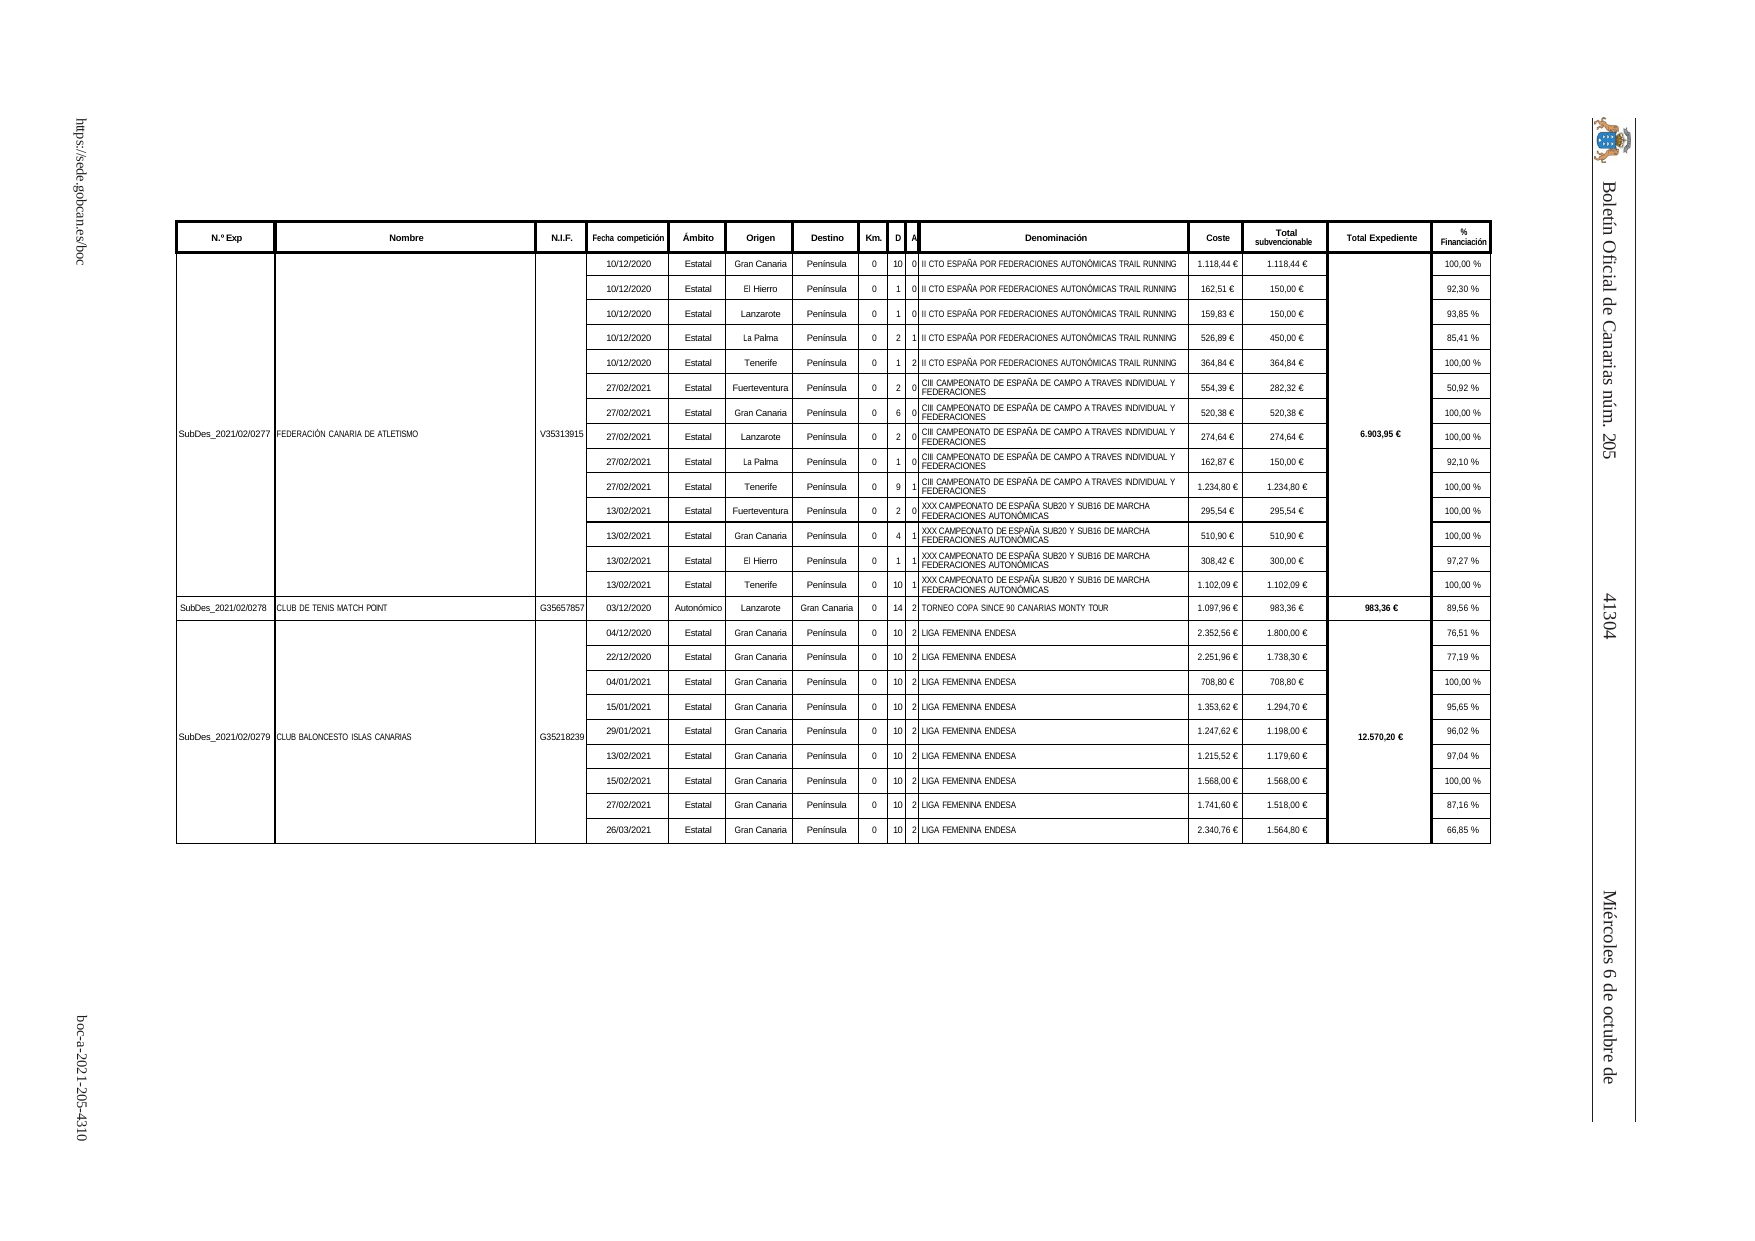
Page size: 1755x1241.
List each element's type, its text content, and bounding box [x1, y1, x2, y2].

table_cell 162,51 € [1189, 276, 1242, 299]
table_cell Gran Canaria [726, 695, 792, 719]
table_cell II CTO ESPAÑA POR FEDERACIONES AUTONÓMICAS TRAIL RUNNING [919, 276, 1188, 299]
table_cell La Palma [726, 325, 792, 349]
table_cell 2 [906, 597, 918, 620]
table_cell 0 [906, 424, 918, 447]
table_cell 2 [906, 745, 918, 768]
table_cell Península [793, 424, 858, 447]
table_cell 1 [888, 300, 905, 324]
table_cell 6.903,95 € [1329, 254, 1430, 596]
table_cell Estatal [669, 254, 725, 274]
table_cell LIGA FEMENINA ENDESA [919, 646, 1188, 669]
table_cell Lanzarote [726, 597, 792, 620]
table_cell Estatal [669, 424, 725, 447]
table_cell Estatal [669, 523, 725, 546]
table_cell 03/12/2020 [587, 597, 668, 620]
table_header Total subvencionable [1244, 223, 1326, 251]
table_cell Península [793, 399, 858, 423]
table_cell 0 [906, 449, 918, 472]
table_cell Península [793, 449, 858, 472]
table_cell 0 [906, 300, 918, 324]
table_cell 100,00 % [1433, 671, 1490, 694]
table_cell 0 [859, 254, 887, 274]
table_cell 2.340,76 € [1189, 819, 1242, 842]
table_cell 27/02/2021 [587, 794, 668, 818]
table_cell 1.800,00 € [1243, 621, 1326, 645]
table_cell 10/12/2020 [587, 276, 668, 299]
table_cell 0 [859, 325, 887, 349]
table_cell Estatal [669, 325, 725, 349]
table_cell Península [793, 276, 858, 299]
table_cell 10 [888, 621, 905, 645]
table_cell 520,38 € [1189, 399, 1242, 423]
table_cell Península [793, 671, 858, 694]
table_cell 10/12/2020 [587, 300, 668, 324]
table_cell 308,42 € [1189, 547, 1242, 571]
table_cell Estatal [669, 300, 725, 324]
table_cell Estatal [669, 621, 725, 645]
table_cell Estatal [669, 720, 725, 744]
table_cell 27/02/2021 [587, 424, 668, 447]
table_cell 27/02/2021 [587, 399, 668, 423]
table_cell 1 [906, 523, 918, 546]
table_cell 1.741,60 € [1189, 794, 1242, 818]
table_header Fecha competición [588, 223, 667, 251]
table_cell 0 [906, 374, 918, 398]
table_cell 100,00 % [1433, 424, 1490, 447]
table_cell 100,00 % [1433, 350, 1490, 373]
table_cell 0 [859, 769, 887, 793]
table_cell Península [793, 498, 858, 521]
table_cell 77,19 % [1433, 646, 1490, 669]
table_cell CIII CAMPEONATO DE ESPAÑA DE CAMPO A TRAVES INDIVIDUAL Y FEDERACIONES [919, 399, 1188, 423]
table_cell 1.234,80 € [1189, 473, 1242, 497]
table_cell Península [793, 473, 858, 497]
table_cell 9 [888, 473, 905, 497]
table_cell Gran Canaria [726, 254, 792, 274]
table_cell 29/01/2021 [587, 720, 668, 744]
table_cell 2.352,56 € [1189, 621, 1242, 645]
table_cell II CTO ESPAÑA POR FEDERACIONES AUTONÓMICAS TRAIL RUNNING [919, 350, 1188, 373]
table_cell El Hierro [726, 547, 792, 571]
table_cell 0 [859, 498, 887, 521]
table_header Ámbito [670, 223, 724, 251]
table_cell 150,00 € [1243, 300, 1326, 324]
table_cell 14 [888, 597, 905, 620]
table_cell 0 [859, 646, 887, 669]
table_header % Financiación [1433, 223, 1489, 251]
table_cell 0 [906, 254, 918, 274]
table_cell 4 [888, 523, 905, 546]
table_cell Estatal [669, 276, 725, 299]
table_cell 100,00 % [1433, 473, 1490, 497]
table_cell Gran Canaria [726, 621, 792, 645]
table_cell Península [793, 350, 858, 373]
table_cell 0 [906, 276, 918, 299]
table_cell 10 [888, 671, 905, 694]
table_cell 10 [888, 769, 905, 793]
table_cell Tenerife [726, 473, 792, 497]
table_cell XXX CAMPEONATO DE ESPAÑA SUB20 Y SUB16 DE MARCHA FEDERACIONES AUTONÓMICAS [919, 572, 1188, 596]
table_header Km. [860, 223, 886, 251]
table_cell 92,10 % [1433, 449, 1490, 472]
table_cell 13/02/2021 [587, 572, 668, 596]
table_cell 22/12/2020 [587, 646, 668, 669]
table_cell 87,16 % [1433, 794, 1490, 818]
text https://sede.gobcan.es/boc [73, 118, 90, 273]
table_header N.º Exp [178, 223, 273, 251]
table_cell Gran Canaria [726, 720, 792, 744]
table_cell 150,00 € [1243, 449, 1326, 472]
table_cell XXX CAMPEONATO DE ESPAÑA SUB20 Y SUB16 DE MARCHA FEDERACIONES AUTONÓMICAS [919, 547, 1188, 571]
table_cell Gran Canaria [793, 597, 858, 620]
table_cell Autonómico [669, 597, 725, 620]
table_cell 97,27 % [1433, 547, 1490, 571]
table_cell 159,83 € [1189, 300, 1242, 324]
table_cell 0 [859, 671, 887, 694]
table_cell 1.097,96 € [1189, 597, 1242, 620]
table_cell 520,38 € [1243, 399, 1326, 423]
table_cell 983,36 € [1243, 597, 1326, 620]
table_cell 0 [859, 597, 887, 620]
table_cell 10/12/2020 [587, 254, 668, 274]
table_header Origen [727, 223, 791, 251]
table_header A [907, 223, 917, 251]
table_cell 0 [859, 523, 887, 546]
table_cell CLUB DE TENIS MATCH POINT [276, 597, 535, 620]
table_cell LIGA FEMENINA ENDESA [919, 745, 1188, 768]
table_cell 1.294,70 € [1243, 695, 1326, 719]
table_cell SubDes_2021/02/0278 [177, 597, 274, 620]
table_cell 1.568,00 € [1243, 769, 1326, 793]
table_cell 1.738,30 € [1243, 646, 1326, 669]
table_cell Península [793, 794, 858, 818]
table_cell Península [793, 523, 858, 546]
table_cell CLUB BALONCESTO ISLAS CANARIAS [276, 621, 535, 842]
table_cell 162,87 € [1189, 449, 1242, 472]
table_cell 708,80 € [1243, 671, 1326, 694]
table_cell 2 [888, 325, 905, 349]
table_cell Península [793, 745, 858, 768]
table_cell 0 [859, 449, 887, 472]
table_cell SubDes_2021/02/0279 [177, 621, 274, 842]
table_cell 150,00 € [1243, 276, 1326, 299]
table_cell 1.247,62 € [1189, 720, 1242, 744]
table_header Coste [1190, 223, 1241, 251]
table_cell LIGA FEMENINA ENDESA [919, 621, 1188, 645]
table_cell 2 [906, 350, 918, 373]
table_cell 1.118,44 € [1243, 254, 1326, 274]
table_cell 97,04 % [1433, 745, 1490, 768]
table_cell 10 [888, 720, 905, 744]
table_cell Estatal [669, 572, 725, 596]
table_cell V35313915 [536, 254, 586, 596]
table_cell 2 [888, 374, 905, 398]
table_cell 0 [859, 374, 887, 398]
table_cell 0 [859, 720, 887, 744]
table_cell Península [793, 646, 858, 669]
table_cell El Hierro [726, 276, 792, 299]
table_cell II CTO ESPAÑA POR FEDERACIONES AUTONÓMICAS TRAIL RUNNING [919, 325, 1188, 349]
table_cell 0 [859, 399, 887, 423]
table_cell Estatal [669, 745, 725, 768]
table_cell 0 [859, 819, 887, 842]
table_cell TORNEO COPA SINCE 90 CANARIAS MONTY TOUR [919, 597, 1188, 620]
table_cell 10 [888, 646, 905, 669]
table_cell Gran Canaria [726, 646, 792, 669]
table_header Total Expediente [1329, 223, 1430, 251]
table_cell 96,02 % [1433, 720, 1490, 744]
table_cell 1.102,09 € [1243, 572, 1326, 596]
table_cell 2 [906, 695, 918, 719]
table_cell 1 [906, 547, 918, 571]
table_cell LIGA FEMENINA ENDESA [919, 695, 1188, 719]
table_cell SubDes_2021/02/0277 [177, 254, 274, 596]
table_cell 2 [906, 646, 918, 669]
table_cell Península [793, 547, 858, 571]
table_cell Península [793, 695, 858, 719]
table_cell LIGA FEMENINA ENDESA [919, 819, 1188, 842]
table_cell 1.518,00 € [1243, 794, 1326, 818]
table_cell 2 [906, 769, 918, 793]
table_header Denominación [921, 223, 1187, 251]
table_cell G35657857 [536, 597, 586, 620]
table_cell FEDERACIÓN CANARIA DE ATLETISMO [276, 254, 535, 596]
table_cell Península [793, 254, 858, 274]
table_cell Estatal [669, 547, 725, 571]
table_cell 100,00 % [1433, 498, 1490, 521]
table_cell Estatal [669, 473, 725, 497]
table_cell 364,84 € [1189, 350, 1242, 373]
table_cell LIGA FEMENINA ENDESA [919, 671, 1188, 694]
table_cell Península [793, 300, 858, 324]
table_cell G35218239 [536, 621, 586, 842]
table_cell 100,00 % [1433, 769, 1490, 793]
table_cell 300,00 € [1243, 547, 1326, 571]
table_cell 282,32 € [1243, 374, 1326, 398]
table_cell LIGA FEMENINA ENDESA [919, 720, 1188, 744]
table_cell 0 [859, 695, 887, 719]
table_cell Lanzarote [726, 424, 792, 447]
table_cell Estatal [669, 350, 725, 373]
table_cell 0 [859, 424, 887, 447]
table_cell 2 [888, 498, 905, 521]
table_cell 13/02/2021 [587, 745, 668, 768]
table_header N.I.F. [537, 223, 585, 251]
table_cell 1.568,00 € [1189, 769, 1242, 793]
table_cell 1 [888, 547, 905, 571]
table_cell 1.198,00 € [1243, 720, 1326, 744]
table_cell Fuerteventura [726, 374, 792, 398]
table_cell 92,30 % [1433, 276, 1490, 299]
table_cell Estatal [669, 695, 725, 719]
table_cell 1.179,60 € [1243, 745, 1326, 768]
table_cell 0 [906, 498, 918, 521]
table_cell 1.234,80 € [1243, 473, 1326, 497]
table_cell CIII CAMPEONATO DE ESPAÑA DE CAMPO A TRAVES INDIVIDUAL Y FEDERACIONES [919, 424, 1188, 447]
table_cell 93,85 % [1433, 300, 1490, 324]
table_cell Península [793, 572, 858, 596]
table_header Nombre [277, 223, 534, 251]
table_cell 554,39 € [1189, 374, 1242, 398]
table_cell 100,00 % [1433, 399, 1490, 423]
table_cell Gran Canaria [726, 794, 792, 818]
table_cell Gran Canaria [726, 399, 792, 423]
table_cell CIII CAMPEONATO DE ESPAÑA DE CAMPO A TRAVES INDIVIDUAL Y FEDERACIONES [919, 473, 1188, 497]
table_cell 27/02/2021 [587, 449, 668, 472]
table_cell 295,54 € [1243, 498, 1326, 521]
table_cell 274,64 € [1189, 424, 1242, 447]
table_cell 0 [859, 276, 887, 299]
table_cell 10 [888, 695, 905, 719]
table_cell 100,00 % [1433, 523, 1490, 546]
table_cell XXX CAMPEONATO DE ESPAÑA SUB20 Y SUB16 DE MARCHA FEDERACIONES AUTONÓMICAS [919, 523, 1188, 546]
table_cell Estatal [669, 449, 725, 472]
table_cell 04/12/2020 [587, 621, 668, 645]
table_cell 15/01/2021 [587, 695, 668, 719]
table_cell Estatal [669, 769, 725, 793]
table_cell 2 [906, 720, 918, 744]
text boc-a-2021-205-4310 [74, 1016, 91, 1145]
table_cell 04/01/2021 [587, 671, 668, 694]
table_header D [889, 223, 904, 251]
table_cell 13/02/2021 [587, 523, 668, 546]
table_cell 1 [888, 449, 905, 472]
table_cell Península [793, 325, 858, 349]
table_cell Península [793, 374, 858, 398]
table_cell 1 [888, 276, 905, 299]
table_cell 26/03/2021 [587, 819, 668, 842]
table_cell CIII CAMPEONATO DE ESPAÑA DE CAMPO A TRAVES INDIVIDUAL Y FEDERACIONES [919, 374, 1188, 398]
table_cell 10 [888, 254, 905, 274]
table_cell 15/02/2021 [587, 769, 668, 793]
table_cell 10 [888, 572, 905, 596]
table_cell 2 [888, 424, 905, 447]
table_cell 13/02/2021 [587, 498, 668, 521]
table_cell Gran Canaria [726, 769, 792, 793]
table_cell II CTO ESPAÑA POR FEDERACIONES AUTONÓMICAS TRAIL RUNNING [919, 300, 1188, 324]
table_cell CIII CAMPEONATO DE ESPAÑA DE CAMPO A TRAVES INDIVIDUAL Y FEDERACIONES [919, 449, 1188, 472]
table_cell 0 [859, 300, 887, 324]
table_cell 13/02/2021 [587, 547, 668, 571]
table_cell Lanzarote [726, 300, 792, 324]
table_cell 0 [859, 572, 887, 596]
table_cell Gran Canaria [726, 819, 792, 842]
table_cell 1.353,62 € [1189, 695, 1242, 719]
table_cell 10/12/2020 [587, 350, 668, 373]
table_cell 1.215,52 € [1189, 745, 1242, 768]
table_cell 1.118,44 € [1189, 254, 1242, 274]
table_cell 0 [859, 350, 887, 373]
table_cell Estatal [669, 374, 725, 398]
table_cell 27/02/2021 [587, 374, 668, 398]
table_cell Estatal [669, 819, 725, 842]
table_cell Península [793, 819, 858, 842]
table_cell 526,89 € [1189, 325, 1242, 349]
table_cell 2 [906, 819, 918, 842]
table_cell Estatal [669, 794, 725, 818]
table_cell Estatal [669, 498, 725, 521]
table_cell 274,64 € [1243, 424, 1326, 447]
table_cell 510,90 € [1189, 523, 1242, 546]
table_cell 1 [906, 473, 918, 497]
table_header Destino [794, 223, 857, 251]
table_cell 1.102,09 € [1189, 572, 1242, 596]
table_cell 295,54 € [1189, 498, 1242, 521]
table_cell 6 [888, 399, 905, 423]
table_cell 0 [859, 473, 887, 497]
table_cell Península [793, 621, 858, 645]
table_cell 50,92 % [1433, 374, 1490, 398]
table_cell 1.564,80 € [1243, 819, 1326, 842]
table_cell Gran Canaria [726, 523, 792, 546]
table_cell II CTO ESPAÑA POR FEDERACIONES AUTONÓMICAS TRAIL RUNNING [919, 254, 1188, 274]
table_cell 27/02/2021 [587, 473, 668, 497]
table_cell 450,00 € [1243, 325, 1326, 349]
table_cell 0 [859, 794, 887, 818]
table_cell Península [793, 769, 858, 793]
table_cell 0 [859, 745, 887, 768]
table_cell 10/12/2020 [587, 325, 668, 349]
table_cell 89,56 % [1433, 597, 1490, 620]
text Boletín Oficial de Canarias núm. 205 [1599, 181, 1621, 462]
table_cell 983,36 € [1329, 597, 1430, 620]
table_cell 12.570,20 € [1329, 621, 1430, 842]
text Miércoles 6 de octubre de 2021 [1598, 890, 1621, 1124]
table_cell 1 [906, 325, 918, 349]
table_cell 2 [906, 794, 918, 818]
table_cell Estatal [669, 399, 725, 423]
table_cell 708,80 € [1189, 671, 1242, 694]
table_cell 76,51 % [1433, 621, 1490, 645]
table_cell Gran Canaria [726, 745, 792, 768]
table_cell 10 [888, 794, 905, 818]
table_cell 1 [888, 350, 905, 373]
table_cell 85,41 % [1433, 325, 1490, 349]
table_cell 100,00 % [1433, 254, 1490, 274]
table_cell Península [793, 720, 858, 744]
table_cell 10 [888, 819, 905, 842]
table_cell LIGA FEMENINA ENDESA [919, 794, 1188, 818]
table_cell Fuerteventura [726, 498, 792, 521]
table_cell 0 [906, 399, 918, 423]
text 41304 [1600, 593, 1621, 642]
table_cell 66,85 % [1433, 819, 1490, 842]
table_cell 0 [859, 547, 887, 571]
table_cell 10 [888, 745, 905, 768]
table_cell 2.251,96 € [1189, 646, 1242, 669]
table_cell Gran Canaria [726, 671, 792, 694]
table_cell Estatal [669, 646, 725, 669]
table_cell 364,84 € [1243, 350, 1326, 373]
table_cell 0 [859, 621, 887, 645]
table_cell LIGA FEMENINA ENDESA [919, 769, 1188, 793]
table_cell 2 [906, 671, 918, 694]
table_cell 2 [906, 621, 918, 645]
table_cell 1 [906, 572, 918, 596]
table_cell 100,00 % [1433, 572, 1490, 596]
table_cell 95,65 % [1433, 695, 1490, 719]
table_cell Estatal [669, 671, 725, 694]
table_cell La Palma [726, 449, 792, 472]
table_cell Tenerife [726, 572, 792, 596]
table_cell 510,90 € [1243, 523, 1326, 546]
table_cell XXX CAMPEONATO DE ESPAÑA SUB20 Y SUB16 DE MARCHA FEDERACIONES AUTONÓMICAS [919, 498, 1188, 521]
table_cell Tenerife [726, 350, 792, 373]
